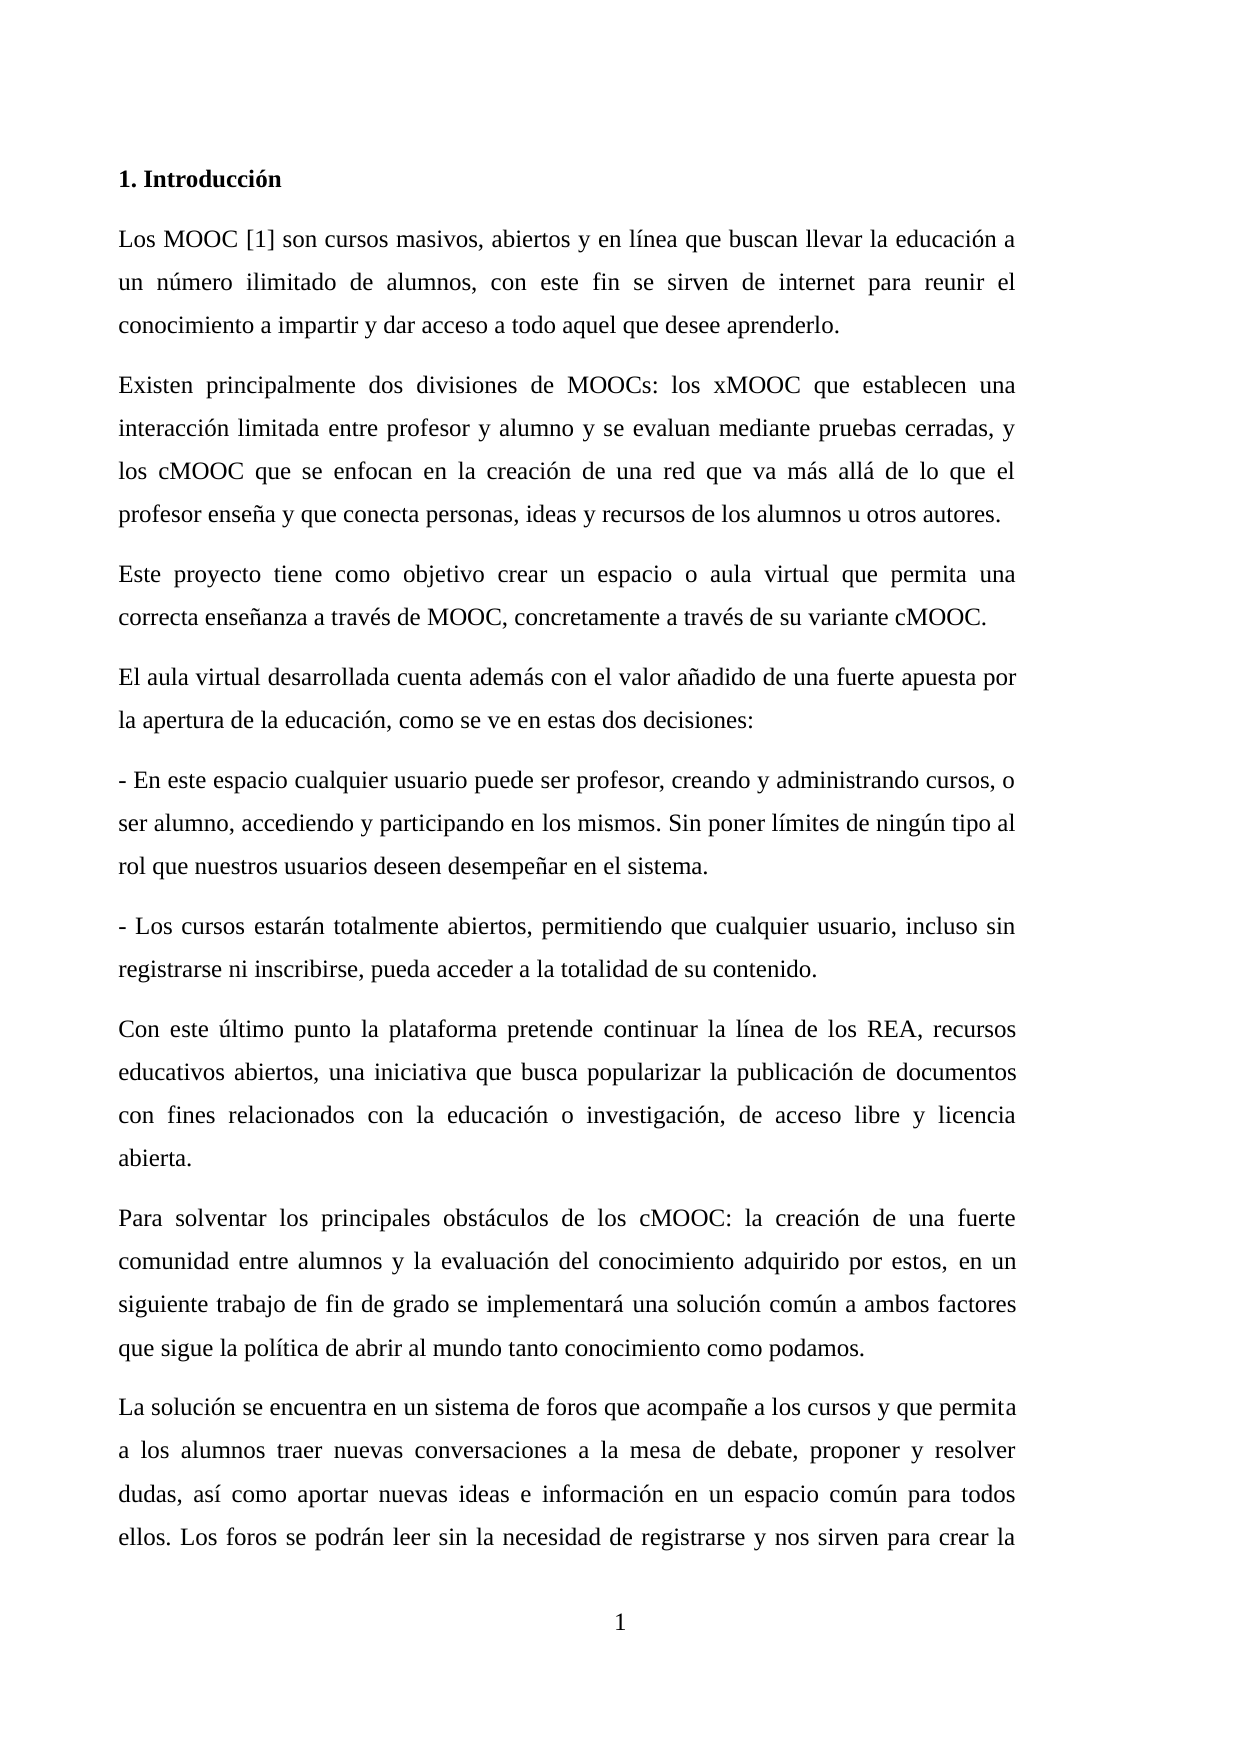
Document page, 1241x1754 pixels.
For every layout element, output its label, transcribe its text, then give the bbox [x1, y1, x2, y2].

text Para solventar los principales obstáculos de los cMOOC: la creación de una fuerte comunidad entre alumnos y la evaluación del conocimiento adquirido por estos, en un siguiente trabajo de fin de grado se implementará una solución común a ambos factores que sigue la política de abrir al mundo tanto conocimiento como podamos. [118, 1203, 1017, 1361]
text El aula virtual desarrollada cuenta además con el valor añadido de una fuerte apuesta por la apertura de la educación, como se ve en estas dos decisiones: [118, 662, 1017, 734]
text 1. Introducción [118, 164, 1017, 193]
text Existen principalmente dos divisiones de MOOCs: los xMOOC que establecen una interacción limitada entre profesor y alumno y se evaluan mediante pruebas cerradas, y los cMOOC que se enfocan en la creación de una red que va más allá de lo que el profesor enseña y que conecta personas, ideas y recursos de los alumnos u otros autores. [118, 370, 1017, 528]
text - En este espacio cualquier usuario puede ser profesor, creando y administrando cursos, o ser alumno, accediendo y participando en los mismos. Sin poner límites de ningún tipo al rol que nuestros usuarios deseen desempeñar en el sistema. [118, 765, 1017, 880]
text Los MOOC [1] son cursos masivos, abiertos y en línea que buscan llevar la educación a un número ilimitado de alumnos, con este fin se sirven de internet para reunir el conocimiento a impartir y dar acceso a todo aquel que desee aprenderlo. [118, 224, 1017, 339]
text La solución se encuentra en un sistema de foros que acompañe a los cursos y que permita a los alumnos traer nuevas conversaciones a la mesa de debate, proponer y resolver dudas, así como aportar nuevas ideas e información en un espacio común para todos ellos. Los foros se podrán leer sin la necesidad de registrarse y nos sirven para crear la [118, 1392, 1017, 1551]
text Con este último punto la plataforma pretende continuar la línea de los REA, recursos educativos abiertos, una iniciativa que busca popularizar la publicación de documentos con fines relacionados con la educación o investigación, de acceso libre y licencia abierta. [118, 1014, 1017, 1172]
text Este proyecto tiene como objetivo crear un espacio o aula virtual que permita una correcta enseñanza a través de MOOC, concretamente a través de su variante cMOOC. [118, 559, 1017, 631]
text - Los cursos estarán totalmente abiertos, permitiendo que cualquier usuario, incluso sin registrarse ni inscribirse, pueda acceder a la totalidad de su contenido. [118, 911, 1017, 983]
